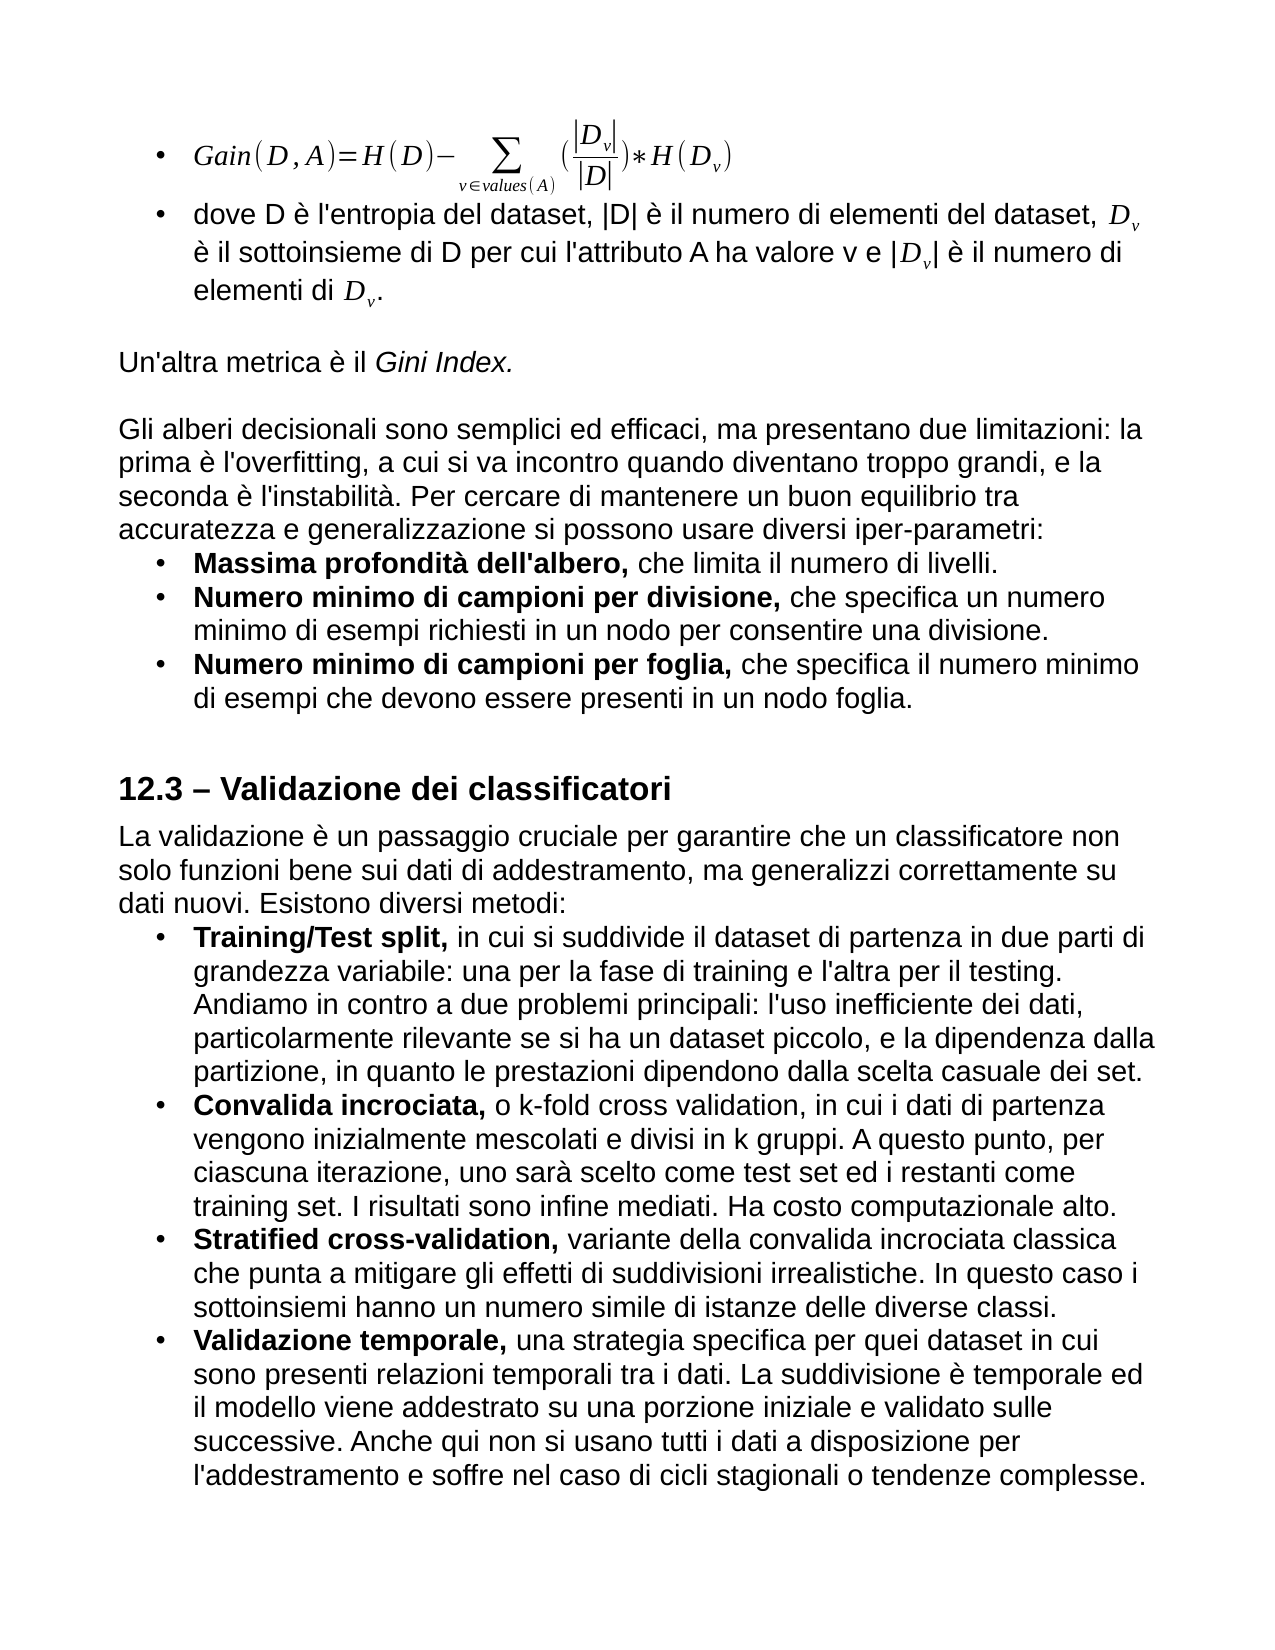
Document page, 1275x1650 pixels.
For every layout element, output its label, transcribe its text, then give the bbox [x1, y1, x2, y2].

list Numero minimo di campioni per divisione, che specifica un numero minimo di esempi richiesti in un nodo per consentire una divisione. [156, 579, 1157, 647]
subtitle 12.3 – Validazione dei classificatori [118, 768, 1157, 807]
list Stratified cross-validation, variante della convalida incrociata classica che punta a mitigare gli effetti di suddivisioni irrealistiche. In questo caso i sottoinsiemi hanno un numero simile di istanze delle diverse classi. [156, 1222, 1157, 1323]
list Numero minimo di campioni per foglia, che specifica il numero minimo di esempi che devono essere presenti in un nodo foglia. [156, 647, 1157, 714]
list dove D è l'entropia del dataset, |D| è il numero di elementi del dataset, è il sottoinsieme di D per cui l'attributo A ha valore v e || è il numero di elementi di . [156, 197, 1157, 311]
list Convalida incrociata, o k-fold cross validation, in cui i dati di partenza vengono inizialmente mescolati e divisi in k gruppi. A questo punto, per ciascuna iterazione, uno sarà scelto come test set ed i restanti come training set. I risultati sono infine mediati. Ha costo computazionale alto. [156, 1088, 1157, 1222]
text Un'altra metrica è il Gini Index. [118, 344, 1157, 378]
text La validazione è un passaggio cruciale per garantire che un classificatore non solo funzioni bene sui dati di addestramento, ma generalizzi correttamente su dati nuovi. Esistono diversi metodi: [118, 819, 1157, 920]
list Massima profondità dell'albero, che limita il numero di livelli. [156, 546, 1157, 579]
list Validazione temporale, una strategia specifica per quei dataset in cui sono presenti relazioni temporali tra i dati. La suddivisione è temporale ed il modello viene addestrato su una porzione iniziale e validato sulle successive. Anche qui non si usano tutti i dati a disposizione per l'addestramento e soffre nel caso di cicli stagionali o tendenze complesse. [156, 1323, 1157, 1491]
text Gli alberi decisionali sono semplici ed efficaci, ma presentano due limitazioni: la prima è l'overfitting, a cui si va incontro quando diventano troppo grandi, e la seconda è l'instabilità. Per cercare di mantenere un buon equilibrio tra accuratezza e generalizzazione si possono usare diversi iper-parametri: [118, 412, 1157, 546]
list Training/Test split, in cui si suddivide il dataset di partenza in due parti di grandezza variabile: una per la fase di training e l'altra per il testing. Andiamo in contro a due problemi principali: l'uso inefficiente dei dati, particolarmente rilevante se si ha un dataset piccolo, e la dipendenza dalla partizione, in quanto le prestazioni dipendono dalla scelta casuale dei set. [156, 920, 1157, 1088]
